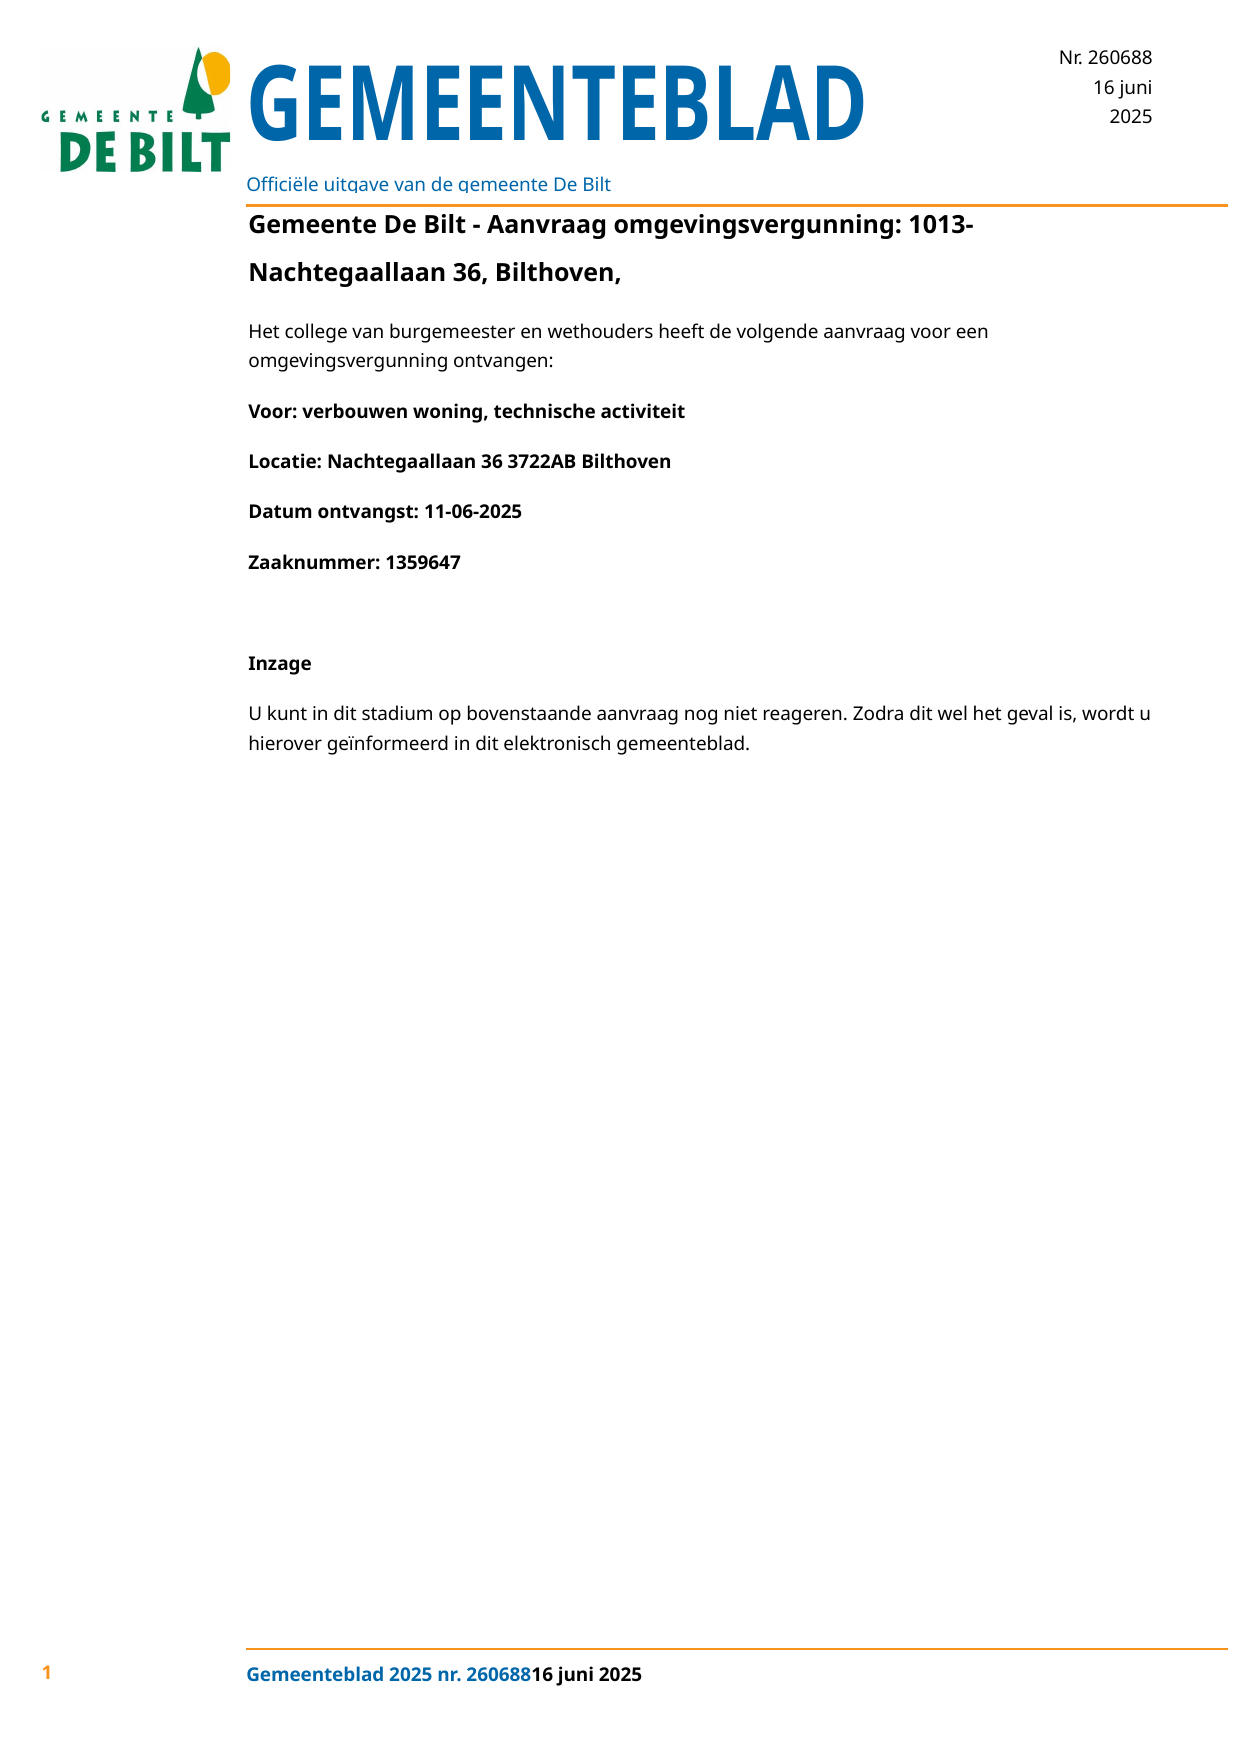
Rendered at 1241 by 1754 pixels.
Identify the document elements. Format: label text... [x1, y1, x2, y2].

text Zaaknummer: 1359647 [248, 549, 1152, 575]
text Datum ontvangst: 11-06-2025 [248, 499, 1152, 524]
text Inzage [248, 650, 1152, 676]
picture [41, 47, 231, 172]
text U kunt in dit stadium op bovenstaande aanvraag nog niet reageren. Zodra dit wel het geval is, wordt u hierover geïnformeerd in dit elektronisch gemeenteblad. [248, 700, 1152, 756]
text Het college van burgemeester en wethouders heeft de volgende aanvraag voor een omgevingsvergunning ontvangen: [248, 318, 1152, 373]
text Locatie: Nachtegaallaan 36 3722AB Bilthoven [248, 448, 1152, 474]
text Gemeente De Bilt - Aanvraag omgevingsvergunning: 1013-Nachtegaallaan 36, Bilthoven, [248, 207, 1152, 288]
text Voor: verbouwen woning, technische activiteit [248, 398, 1152, 424]
